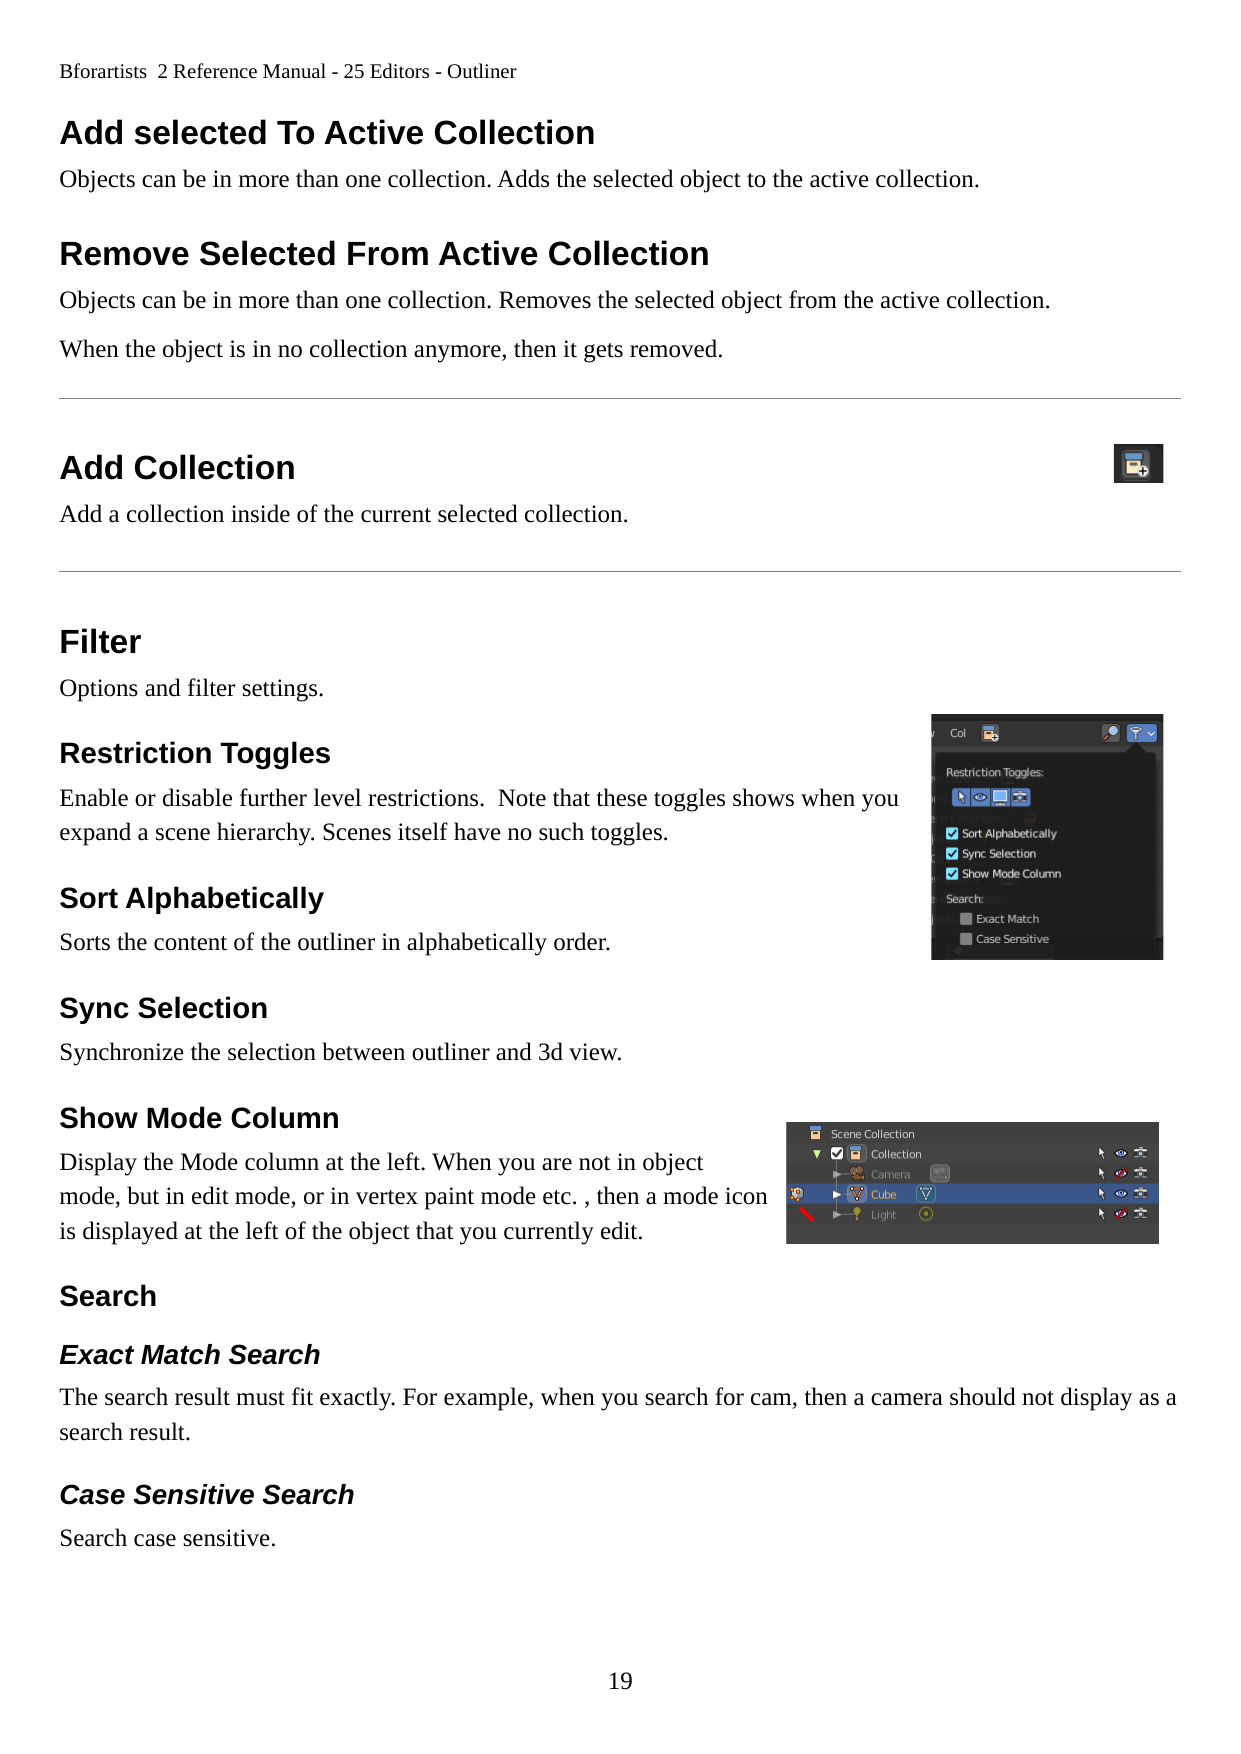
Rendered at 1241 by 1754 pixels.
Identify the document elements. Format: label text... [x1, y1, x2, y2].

text Search case sensitive. [59, 1523, 1181, 1552]
text Options and filter settings. [59, 673, 1181, 701]
subtitle Add Collection [59, 448, 1181, 487]
picture [931, 714, 1164, 960]
text Synchronize the selection between outliner and 3d view. [59, 1037, 1181, 1066]
picture [786, 1122, 1159, 1244]
subtitle Remove Selected From Active Collection [59, 234, 1181, 272]
subtitle Filter [59, 622, 1181, 660]
subtitle Exact Match Search [59, 1338, 1181, 1370]
text Sorts the content of the outliner in alphabetically order. [59, 927, 931, 956]
text Objects can be in more than one collection. Removes the selected object from the active collection. [59, 285, 1181, 313]
picture [1113, 444, 1164, 483]
text Display the Mode column at the left. When you are not in object mode, but in edit mode, or in vertex paint mode etc. , then a mode icon is displayed at the left of the object that you currently edit. [59, 1147, 786, 1244]
text Enable or disable further level restrictions. Note that these toggles shows when you expand a scene hierarchy. Scenes itself have no such toggles. [59, 783, 931, 846]
subtitle Show Mode Column [59, 1101, 1181, 1134]
text Add a collection inside of the current selected collection. [59, 499, 1181, 528]
subtitle Add selected To Active Collection [59, 113, 1181, 151]
subtitle [1164, 736, 1181, 770]
text Objects can be in more than one collection. Adds the selected object to the active collection. [59, 164, 1181, 192]
subtitle Restriction Toggles [59, 736, 931, 770]
subtitle Sync Selection [59, 991, 1181, 1024]
subtitle [1164, 881, 1181, 914]
text When the object is in no collection anymore, then it gets removed. [59, 334, 1181, 363]
subtitle Case Sensitive Search [59, 1478, 1181, 1510]
subtitle Sort Alphabetically [59, 881, 931, 914]
subtitle Search [59, 1279, 1181, 1313]
text The search result must fit exactly. For example, when you search for cam, then a camera should not display as a search result. [59, 1382, 1181, 1446]
